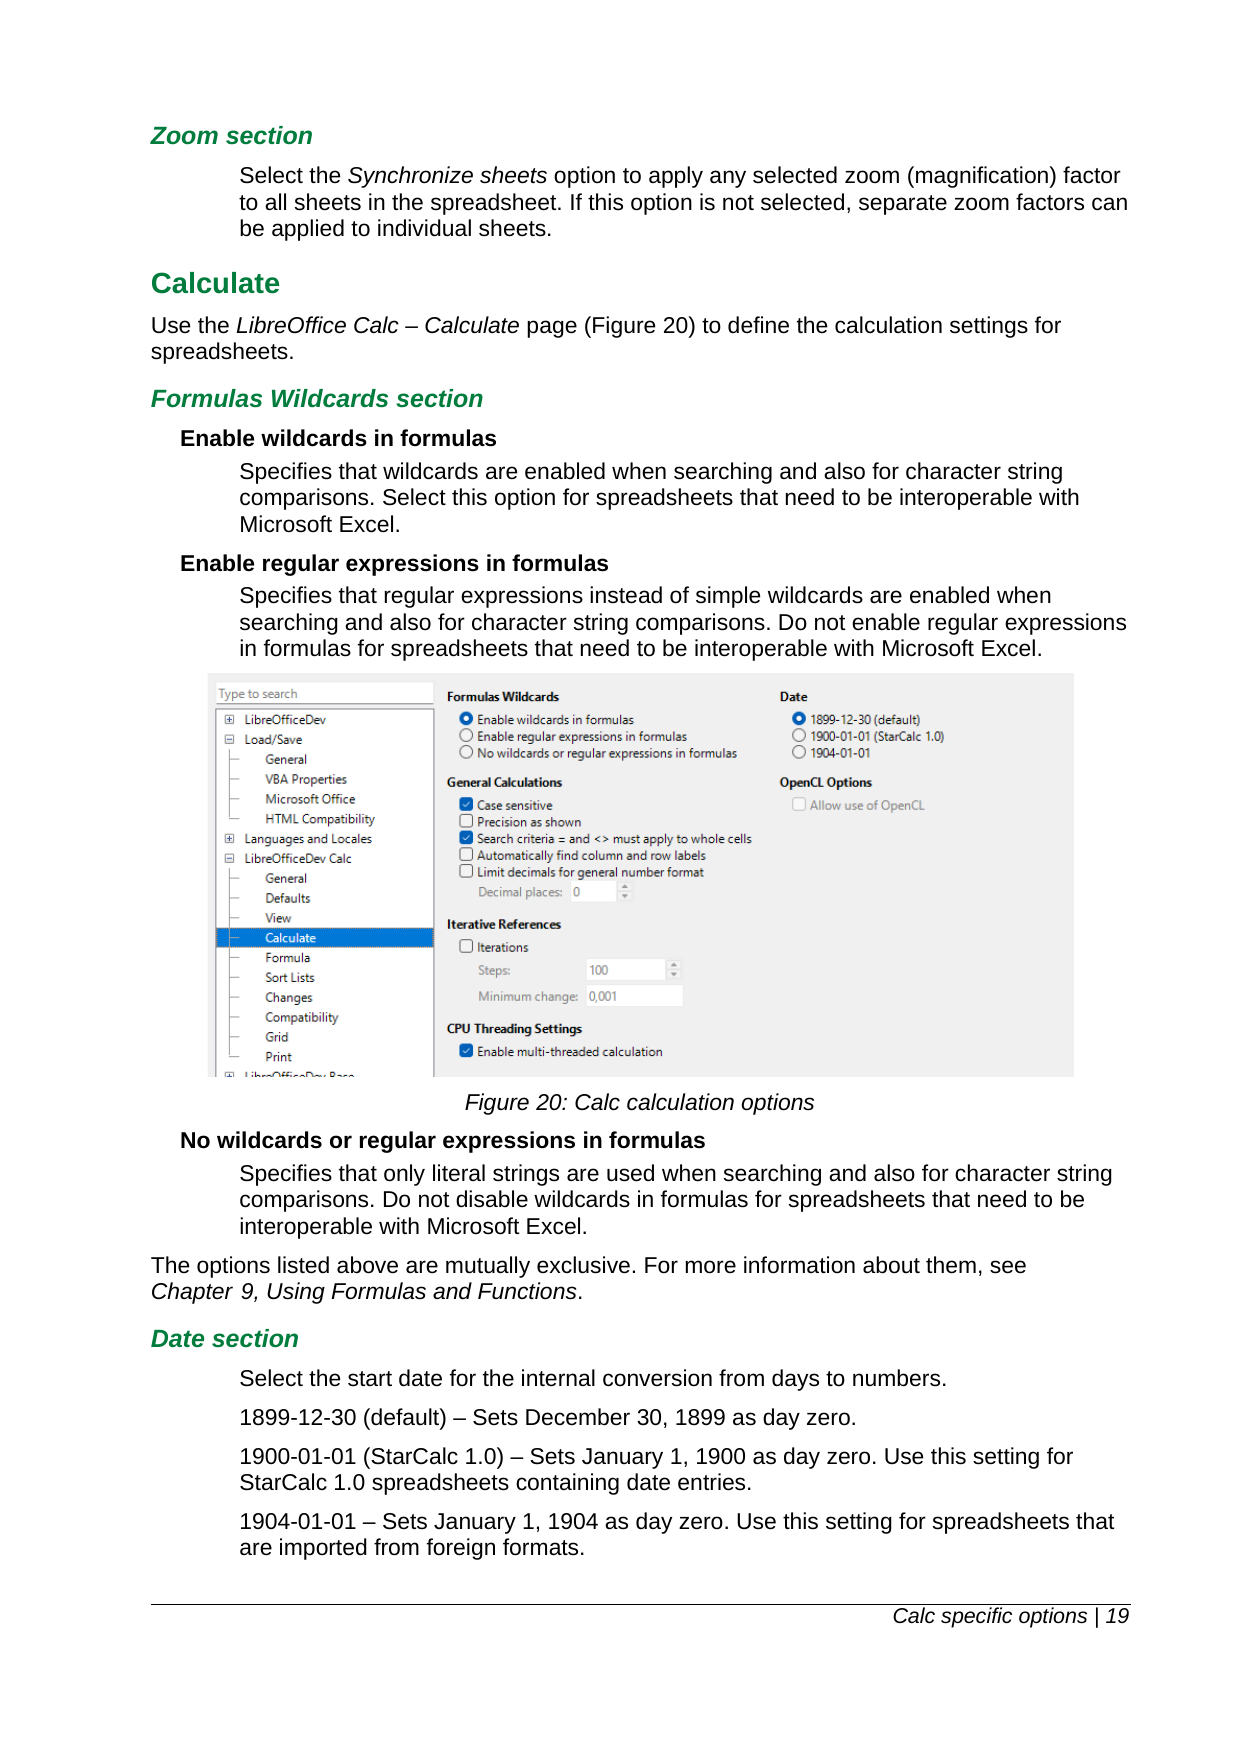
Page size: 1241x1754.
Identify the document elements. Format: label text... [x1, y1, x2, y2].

text Specifies that regular expressions instead of simple wildcards are enabled when searching and also for character string comparisons. Do not enable regular expressions in formulas for spreadsheets that need to be interoperable with Microsoft Excel. [239, 582, 1131, 661]
text No wildcards or regular expressions in formulas [180, 1127, 1131, 1154]
subtitle Calculate [151, 266, 1131, 299]
text 1899-12-30 (default) – Sets December 30, 1899 as day zero. [239, 1404, 1131, 1430]
text Figure 20: Calc calculation options [208, 1089, 1074, 1115]
text Enable wildcards in formulas [180, 425, 1131, 452]
subtitle Formulas Wildcards section [151, 384, 1131, 413]
text Select the Synchronize sheets option to apply any selected zoom (magnification) factor to all sheets in the spreadsheet. If this option is not selected, separate zoom factors can be applied to individual sheets. [239, 162, 1131, 241]
text Specifies that wildcards are enabled when searching and also for character string comparisons. Select this option for spreadsheets that need to be interoperable with Microsoft Excel. [239, 458, 1131, 537]
text Use the LibreOffice Calc – Calculate page (Figure 20) to define the calculation settings for spreadsheets. [151, 312, 1131, 365]
text The options listed above are mutually exclusive. For more information about them, see Chapter 9, Using Formulas and Functions. [151, 1252, 1131, 1304]
subtitle Zoom section [151, 121, 1131, 150]
text 1904-01-01 – Sets January 1, 1904 as day zero. Use this setting for spreadsheets that are imported from foreign formats. [239, 1508, 1131, 1561]
text Specifies that only literal strings are used when searching and also for character string comparisons. Do not disable wildcards in formulas for spreadsheets that need to be interoperable with Microsoft Excel. [239, 1160, 1131, 1239]
text 1900-01-01 (StarCalc 1.0) – Sets January 1, 1900 as day zero. Use this setting for StarCalc 1.0 spreadsheets containing date entries. [239, 1443, 1131, 1495]
text Select the start date for the internal conversion from days to numbers. [239, 1365, 1131, 1391]
picture [207, 673, 1074, 1077]
text Enable regular expressions in formulas [180, 549, 1131, 576]
subtitle Date section [151, 1324, 1131, 1353]
